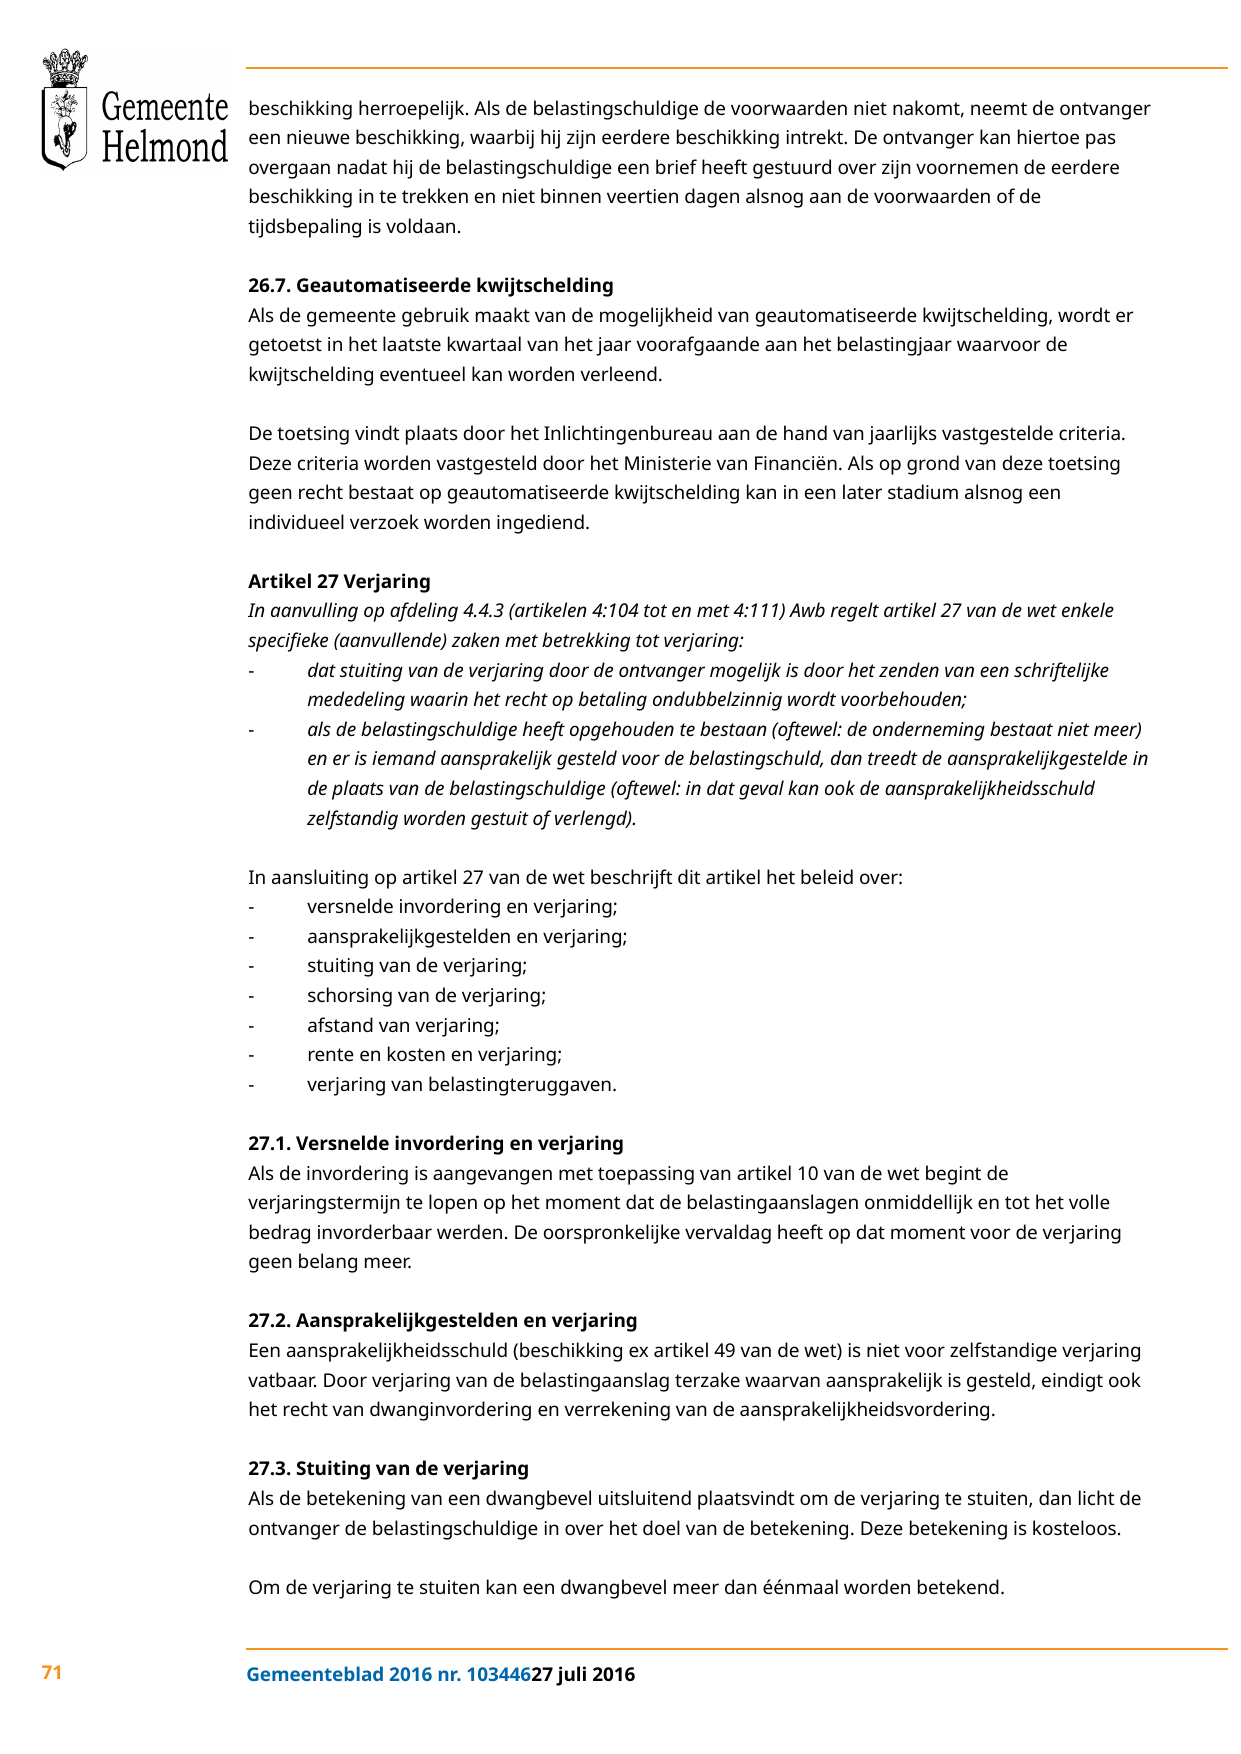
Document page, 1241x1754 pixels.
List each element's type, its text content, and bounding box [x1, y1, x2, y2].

text 27.3. Stuiting van de verjaring [248, 1456, 1152, 1481]
text Als de betekening van een dwangbevel uitsluitend plaatsvindt om de verjaring te stuiten, dan licht de ontvanger de belastingschuldige in over het doel van de betekening. Deze betekening is kosteloos. [248, 1485, 1152, 1541]
list rente en kosten en verjaring; [248, 1041, 1152, 1067]
text Als de gemeente gebruik maakt van de mogelijkheid van geautomatiseerde kwijtschelding, wordt er getoetst in het laatste kwartaal van het jaar voorafgaande aan het belastingjaar waarvoor de kwijtschelding eventueel kan worden verleend. [248, 302, 1152, 387]
text 27.1. Versnelde invordering en verjaring [248, 1130, 1152, 1156]
list stuiting van de verjaring; [248, 953, 1152, 978]
list dat stuiting van de verjaring door de ontvanger mogelijk is door het zenden van een schriftelijke mededeling waarin het recht op betaling ondubbelzinnig wordt voorbehouden; [248, 657, 1152, 712]
list als de belastingschuldige heeft opgehouden te bestaan (oftewel: de onderneming bestaat niet meer) en er is iemand aansprakelijk gesteld voor de belastingschuld, dan treedt de aansprakelijkgestelde in de plaats van de belastingschuldige (oftewel: in dat geval kan ook de aansprakelijkheidsschuld zelfstandig worden gestuit of verlengd). [248, 716, 1152, 831]
text In aanvulling op afdeling 4.4.3 (artikelen 4:104 tot en met 4:111) Awb regelt artikel 27 van de wet enkele specifieke (aanvullende) zaken met betrekking tot verjaring: [248, 598, 1152, 653]
text Als de invordering is aangevangen met toepassing van artikel 10 van de wet begint de verjaringstermijn te lopen op het moment dat de belastingaanslagen onmiddellijk en tot het volle bedrag invorderbaar werden. De oorspronkelijke vervaldag heeft op dat moment voor de verjaring geen belang meer. [248, 1160, 1152, 1274]
text beschikking herroepelijk. Als de belastingschuldige de voorwaarden niet nakomt, neemt de ontvanger een nieuwe beschikking, waarbij hij zijn eerdere beschikking intrekt. De ontvanger kan hiertoe pas overgaan nadat hij de belastingschuldige een brief heeft gestuurd over zijn voornemen de eerdere beschikking in te trekken en niet binnen veertien dagen alsnog aan de voorwaarden of de tijdsbepaling is voldaan. [248, 95, 1152, 239]
text Een aansprakelijkheidsschuld (beschikking ex artikel 49 van de wet) is niet voor zelfstandige verjaring vatbaar. Door verjaring van de belastingaanslag terzake waarvan aansprakelijk is gesteld, eindigt ook het recht van dwanginvordering en verrekening van de aansprakelijkheidsvordering. [248, 1337, 1152, 1422]
list versnelde invordering en verjaring; [248, 893, 1152, 919]
picture [41, 47, 231, 172]
text De toetsing vindt plaats door het Inlichtingenbureau aan de hand van jaarlijks vastgestelde criteria. Deze criteria worden vastgesteld door het Ministerie van Financiën. Als op grond van deze toetsing geen recht bestaat op geautomatiseerde kwijtschelding kan in een later stadium alsnog een individueel verzoek worden ingediend. [248, 420, 1152, 535]
text 27.2. Aansprakelijkgestelden en verjaring [248, 1308, 1152, 1333]
text In aansluiting op artikel 27 van de wet beschrijft dit artikel het beleid over: [248, 864, 1152, 890]
list verjaring van belastingteruggaven. [248, 1071, 1152, 1097]
list afstand van verjaring; [248, 1012, 1152, 1038]
list schorsing van de verjaring; [248, 982, 1152, 1008]
list aansprakelijkgestelden en verjaring; [248, 923, 1152, 949]
text Om de verjaring te stuiten kan een dwangbevel meer dan éénmaal worden betekend. [248, 1574, 1152, 1600]
text 26.7. Geautomatiseerde kwijtschelding [248, 272, 1152, 298]
text Artikel 27 Verjaring [248, 568, 1152, 594]
